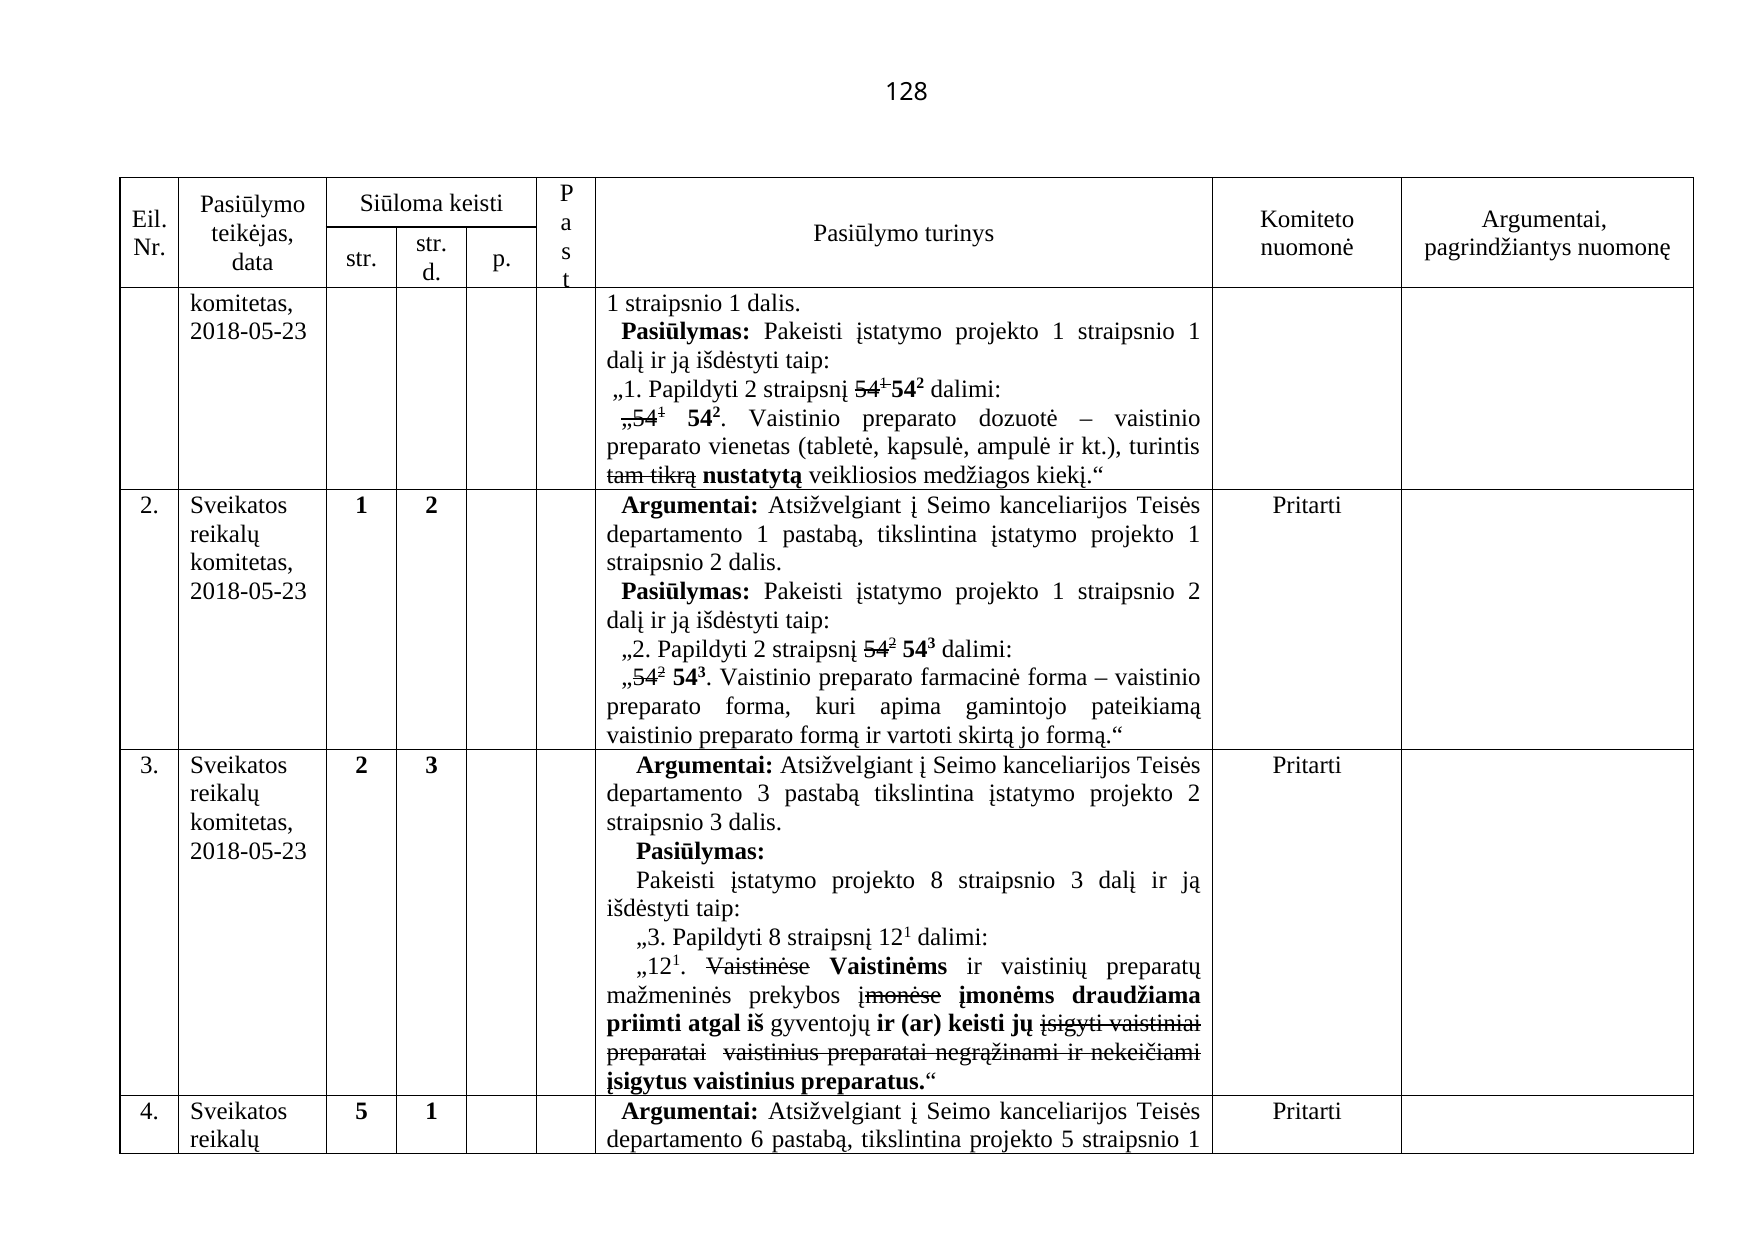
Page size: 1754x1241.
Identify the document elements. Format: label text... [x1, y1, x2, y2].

table_cell [327, 288, 396, 489]
table_cell Sveikatos reikalų komitetas, 2018-05-23 [179, 490, 326, 749]
table_cell 3 [397, 750, 466, 1095]
table_cell Argumentai: Atsižvelgiant į Seimo kanceliarijos Teisės departamento 1 pastabą, tikslintina įstatymo projekto 1 straipsnio 2 dalis. Pasiūlymas: Pakeisti įstatymo projekto 1 straipsnio 2 dalį ir ją išdėstyti taip: „2. Papildyti 2 straipsnį 542 543 dalimi: „542 543. Vaistinio preparato farmacinė forma – vaistinio preparato forma, kuri apima gamintojo pateikiamą vaistinio preparato formą ir vartoti skirtą jo formą.“ [596, 490, 1212, 749]
table_cell Pritarti [1213, 490, 1401, 749]
table_header Komiteto nuomonė [1213, 178, 1401, 287]
table_cell p. [467, 228, 536, 287]
table_cell 4. [121, 1096, 178, 1153]
table_cell Argumentai: Atsižvelgiant į Seimo kanceliarijos Teisės departamento 3 pastabą tikslintina įstatymo projekto 2 straipsnio 3 dalis. Pasiūlymas: Pakeisti įstatymo projekto 8 straipsnio 3 dalį ir ją išdėstyti taip: „3. Papildyti 8 straipsnį 121 dalimi: „121. Vaistinėse Vaistinėms ir vaistinių preparatų mažmeninės prekybos įmonėse įmonėms draudžiama priimti atgal iš gyventojų ir (ar) keisti jų įsigyti vaistiniai preparatai vaistinius preparatai negrąžinami ir nekeičiami įsigytus vaistinius preparatus.“ [596, 750, 1212, 1095]
table_cell [1402, 490, 1693, 749]
table_header Siūloma keisti [327, 178, 536, 226]
table_cell [1402, 288, 1693, 489]
table_cell 2 [327, 750, 396, 1095]
table_cell [121, 288, 178, 489]
table_cell [1402, 750, 1693, 1095]
table_cell [467, 1096, 536, 1153]
table_cell Pritarti [1213, 1096, 1401, 1153]
table_cell Sveikatos reikalų komitetas, 2018-05-23 [179, 750, 326, 1095]
table_cell 2. [121, 490, 178, 749]
table_cell str. [327, 228, 396, 287]
table_cell str. d. [397, 228, 466, 287]
table_cell 1 straipsnio 1 dalis. Pasiūlymas: Pakeisti įstatymo projekto 1 straipsnio 1 dalį ir ją išdėstyti taip: „1. Papildyti 2 straipsnį 541 542 dalimi: „541 542. Vaistinio preparato dozuotė – vaistinio preparato vienetas (tabletė, kapsulė, ampulė ir kt.), turintis tam tikrą nustatytą veikliosios medžiagos kiekį.“ [596, 288, 1212, 489]
table_cell 3. [121, 750, 178, 1095]
table_header Pasiūlymo teikėjas, data [179, 178, 326, 287]
table_header Pastabos [537, 178, 595, 287]
table_cell Argumentai: Atsižvelgiant į Seimo kanceliarijos Teisės departamento 6 pastabą, tikslintina projekto 5 straipsnio 1 [596, 1096, 1212, 1153]
table_cell 5 [327, 1096, 396, 1153]
table_cell 2 [397, 490, 466, 749]
table_cell [467, 750, 536, 1095]
table_cell [537, 490, 595, 749]
table_cell [467, 288, 536, 489]
table_cell [397, 288, 466, 489]
table_cell Sveikatos reikalų [179, 1096, 326, 1153]
table_cell [537, 750, 595, 1095]
table_cell komitetas, 2018-05-23 [179, 288, 326, 489]
table_cell 1 [397, 1096, 466, 1153]
table_cell [1213, 288, 1401, 489]
table_cell [537, 1096, 595, 1153]
table_cell [1402, 1096, 1693, 1153]
table_header Eil. Nr. [121, 178, 178, 287]
table_header Argumentai, pagrindžiantys nuomonę [1402, 178, 1693, 287]
table_cell Pritarti [1213, 750, 1401, 1095]
table_cell [537, 288, 595, 489]
table_cell [467, 490, 536, 749]
table_cell 1 [327, 490, 396, 749]
table_header Pasiūlymo turinys [596, 178, 1212, 287]
